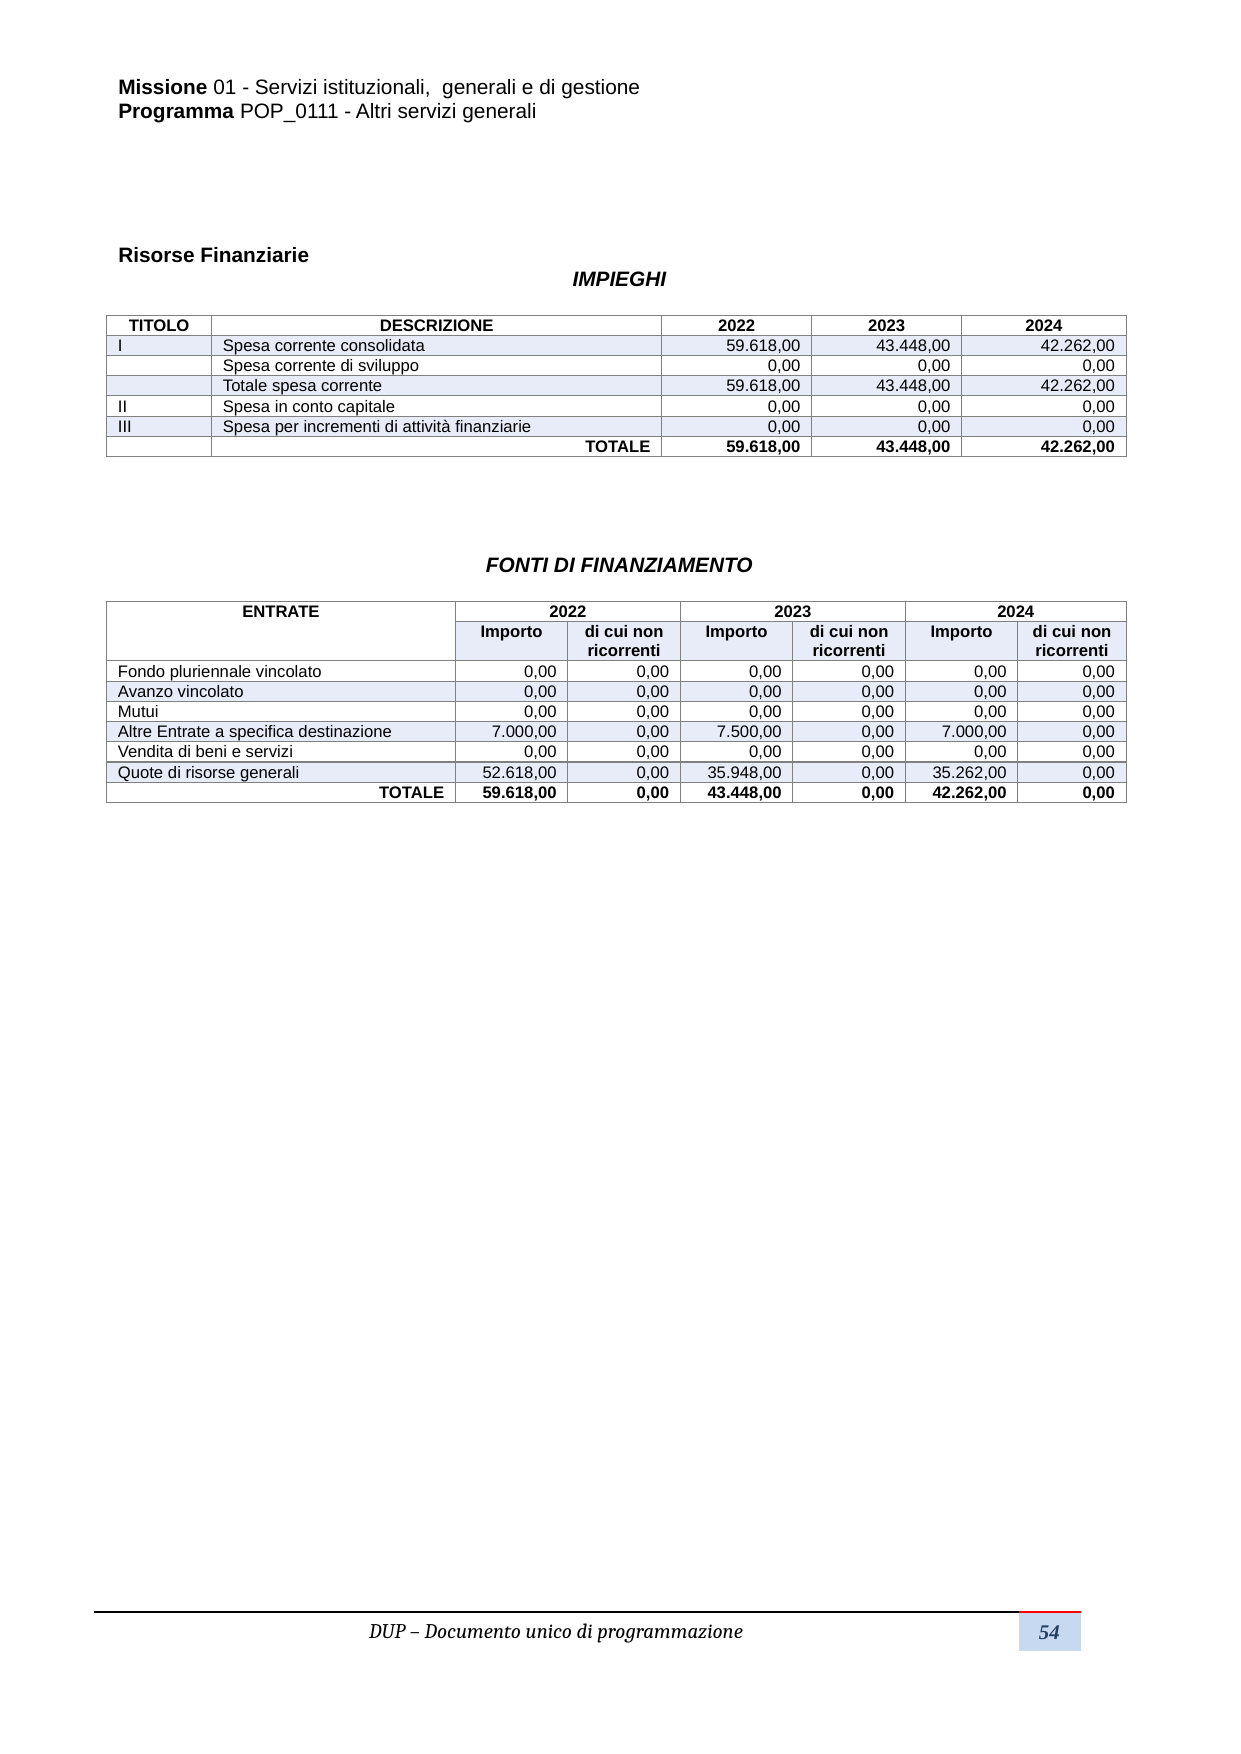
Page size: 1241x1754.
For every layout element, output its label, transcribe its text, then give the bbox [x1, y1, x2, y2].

table_cell I [107, 336, 211, 355]
table_cell di cui non ricorrenti [1018, 622, 1126, 660]
table_cell 0,00 [962, 417, 1126, 436]
table_cell 0,00 [793, 742, 905, 761]
table_cell 0,00 [456, 702, 567, 721]
text FONTI DI FINANZIAMENTO [118, 553, 1122, 577]
table_cell 43.448,00 [812, 376, 961, 395]
table_cell 0,00 [568, 682, 680, 701]
table_cell 52.618,00 [456, 763, 567, 782]
table_cell 0,00 [662, 356, 811, 375]
table_cell 59.618,00 [456, 783, 567, 802]
table_cell 43.448,00 [812, 336, 961, 355]
text Missione 01 - Servizi istituzionali, generali e di gestione [118, 75, 1122, 99]
table_cell Altre Entrate a specifica destinazione [107, 722, 455, 741]
table_cell Spesa per incrementi di attività finanziarie [212, 417, 661, 436]
table_cell 0,00 [681, 682, 792, 701]
table_cell TOTALE [107, 783, 455, 802]
table_cell 0,00 [1018, 763, 1126, 782]
table_cell 0,00 [812, 356, 961, 375]
table_cell II [107, 396, 211, 416]
table_cell 59.618,00 [662, 376, 811, 395]
table_cell 43.448,00 [812, 437, 961, 456]
table_cell III [107, 417, 211, 436]
table_cell 0,00 [906, 661, 1017, 681]
table_cell 42.262,00 [962, 336, 1126, 355]
table_cell 0,00 [568, 763, 680, 782]
table_cell 59.618,00 [662, 336, 811, 355]
table_cell 0,00 [568, 783, 680, 802]
table_cell 0,00 [793, 661, 905, 681]
text Risorse Finanziarie [118, 243, 1122, 267]
table_cell 0,00 [568, 702, 680, 721]
table_header TITOLO [107, 316, 211, 335]
table_cell 0,00 [962, 356, 1126, 375]
table_cell 0,00 [906, 742, 1017, 761]
table_cell 0,00 [1018, 702, 1126, 721]
table_cell [107, 376, 211, 395]
table_cell 0,00 [1018, 661, 1126, 681]
table_cell Mutui [107, 702, 455, 721]
table_cell 7.500,00 [681, 722, 792, 741]
table_cell 42.262,00 [906, 783, 1017, 802]
table_cell TOTALE [212, 437, 661, 456]
table_cell Spesa corrente di sviluppo [212, 356, 661, 375]
table_cell Avanzo vincolato [107, 682, 455, 701]
table_cell 0,00 [793, 722, 905, 741]
table_cell Importo [681, 622, 792, 660]
table_cell Fondo pluriennale vincolato [107, 661, 455, 681]
table_cell Spesa in conto capitale [212, 396, 661, 416]
table_cell 0,00 [1018, 682, 1126, 701]
table_cell di cui non ricorrenti [793, 622, 905, 660]
table_cell 0,00 [962, 396, 1126, 416]
table_cell 0,00 [662, 396, 811, 416]
table_header 2023 [681, 602, 905, 621]
table_cell 0,00 [568, 661, 680, 681]
table_header DESCRIZIONE [212, 316, 661, 335]
table_cell 0,00 [906, 682, 1017, 701]
table_cell 0,00 [662, 417, 811, 436]
table_header 2024 [906, 602, 1126, 621]
table_cell 0,00 [1018, 722, 1126, 741]
table_cell 35.948,00 [681, 763, 792, 782]
table_cell 42.262,00 [962, 376, 1126, 395]
table_cell 0,00 [1018, 742, 1126, 761]
table_cell Quote di risorse generali [107, 763, 455, 782]
table_cell 0,00 [793, 702, 905, 721]
table_cell 0,00 [793, 682, 905, 701]
table_cell 0,00 [812, 417, 961, 436]
table_cell 7.000,00 [456, 722, 567, 741]
table_cell 35.262,00 [906, 763, 1017, 782]
text IMPIEGHI [118, 267, 1122, 291]
table_cell 0,00 [456, 661, 567, 681]
table_cell 59.618,00 [662, 437, 811, 456]
table_cell Importo [906, 622, 1017, 660]
table_header 2023 [812, 316, 961, 335]
table_cell 0,00 [681, 661, 792, 681]
table_cell 0,00 [906, 702, 1017, 721]
table_cell 0,00 [568, 742, 680, 761]
table_cell 0,00 [456, 682, 567, 701]
table_cell 0,00 [1018, 783, 1126, 802]
table_cell Spesa corrente consolidata [212, 336, 661, 355]
table_header 2022 [456, 602, 680, 621]
table_cell 0,00 [456, 742, 567, 761]
table_header 2022 [662, 316, 811, 335]
table_cell 7.000,00 [906, 722, 1017, 741]
table_cell [107, 437, 211, 456]
table_cell 0,00 [793, 763, 905, 782]
table_cell 43.448,00 [681, 783, 792, 802]
table_cell 0,00 [793, 783, 905, 802]
table_cell Importo [456, 622, 567, 660]
table_cell Vendita di beni e servizi [107, 742, 455, 761]
table_cell 0,00 [681, 702, 792, 721]
table_cell Totale spesa corrente [212, 376, 661, 395]
table_header ENTRATE [107, 602, 455, 660]
table_header 2024 [962, 316, 1126, 335]
table_cell 0,00 [812, 396, 961, 416]
table_cell 0,00 [568, 722, 680, 741]
table_cell 42.262,00 [962, 437, 1126, 456]
table_cell di cui non ricorrenti [568, 622, 680, 660]
table_cell [107, 356, 211, 375]
table_cell 0,00 [681, 742, 792, 761]
text Programma POP_0111 - Altri servizi generali [118, 99, 1122, 123]
